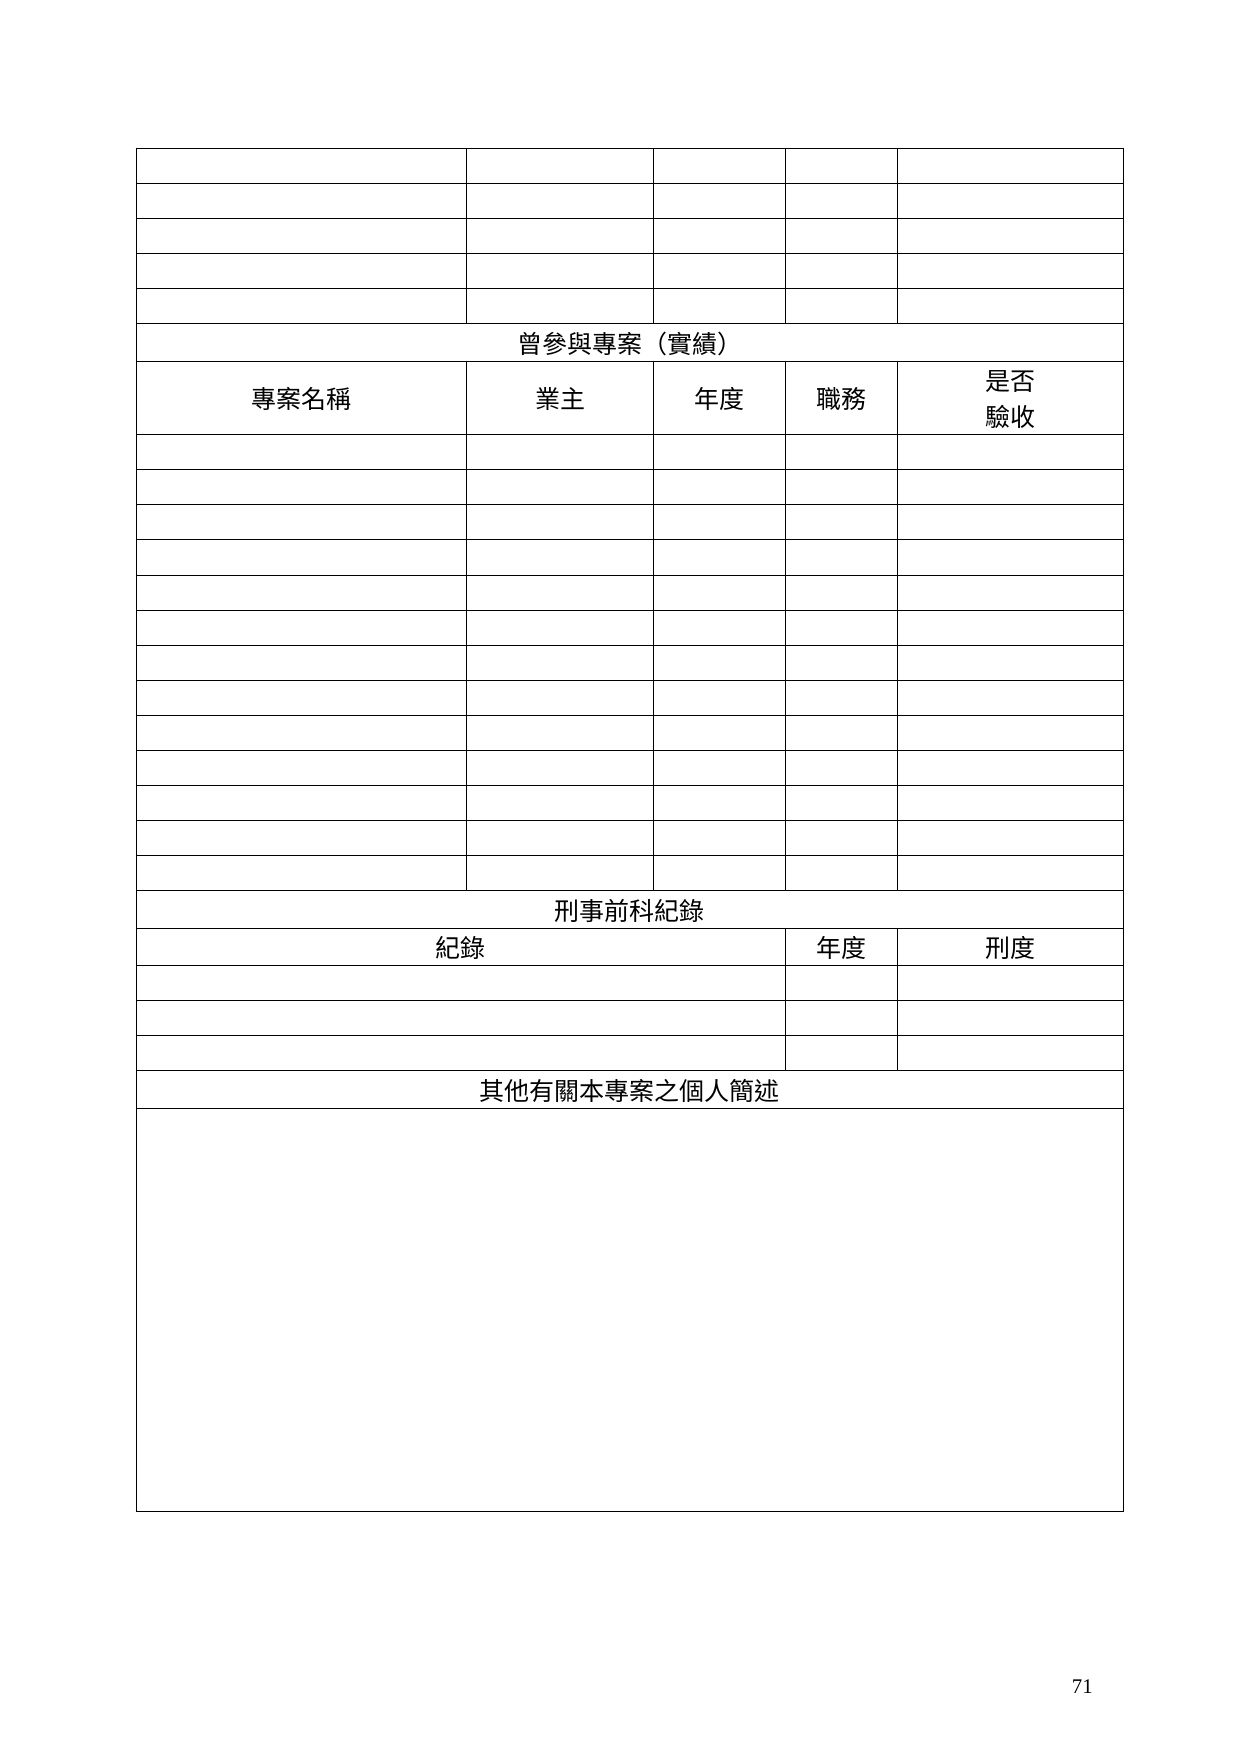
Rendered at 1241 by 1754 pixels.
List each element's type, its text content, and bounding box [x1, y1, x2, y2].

table_cell [467, 856, 653, 890]
table_cell [467, 254, 653, 288]
table_cell [898, 1036, 1123, 1070]
table_cell [654, 856, 785, 890]
table_cell 業主 [467, 362, 653, 434]
table_cell 是否 驗收 [898, 362, 1123, 434]
table_cell [467, 505, 653, 539]
table_cell [898, 149, 1123, 183]
table_cell [467, 681, 653, 715]
table_cell [654, 576, 785, 609]
table_cell [467, 184, 653, 218]
table_cell [786, 254, 897, 288]
table_cell 紀錄 [137, 929, 785, 965]
table_cell [898, 716, 1123, 750]
table_cell [654, 786, 785, 820]
table_cell [137, 289, 466, 323]
table_cell [786, 435, 897, 469]
table_cell 職務 [786, 362, 897, 434]
table_cell [467, 540, 653, 574]
table_cell [654, 751, 785, 785]
table_cell [654, 184, 785, 218]
table_cell [467, 716, 653, 750]
table_cell [898, 576, 1123, 609]
table_cell [467, 751, 653, 785]
table_cell [898, 184, 1123, 218]
table_cell [654, 611, 785, 645]
table_cell [137, 751, 466, 785]
table_cell [898, 821, 1123, 855]
table_cell 其他有關本專案之個人簡述 [137, 1071, 1123, 1108]
table_cell [467, 576, 653, 609]
table_cell [137, 646, 466, 680]
table_cell [786, 470, 897, 504]
table_cell [786, 646, 897, 680]
table_cell [137, 184, 466, 218]
table_cell [137, 505, 466, 539]
table_cell [467, 646, 653, 680]
table_cell [898, 254, 1123, 288]
table_cell 刑度 [898, 929, 1123, 965]
table_cell [137, 576, 466, 609]
table_cell [137, 966, 785, 1000]
table_cell [467, 289, 653, 323]
table_cell [786, 1001, 897, 1035]
table_cell [137, 435, 466, 469]
table_cell [786, 966, 897, 1000]
table_cell [898, 289, 1123, 323]
table_cell [786, 505, 897, 539]
table_cell [654, 149, 785, 183]
table_cell [137, 540, 466, 574]
table_cell [137, 821, 466, 855]
table_cell [786, 856, 897, 890]
table_cell [654, 821, 785, 855]
table_cell 刑事前科紀錄 [137, 891, 1123, 928]
table_cell [786, 681, 897, 715]
table_cell 年度 [654, 362, 785, 434]
table_cell [786, 149, 897, 183]
table_cell [654, 435, 785, 469]
table_cell [654, 219, 785, 253]
table_cell [898, 681, 1123, 715]
table_cell [786, 289, 897, 323]
table_cell [786, 219, 897, 253]
table_cell [137, 1001, 785, 1035]
table_cell [898, 435, 1123, 469]
table_cell [898, 1001, 1123, 1035]
table_cell [467, 786, 653, 820]
table_cell [654, 540, 785, 574]
table_cell 曾參與專案（實績） [137, 324, 1123, 361]
table_cell [786, 786, 897, 820]
table_cell [898, 856, 1123, 890]
table_cell [654, 505, 785, 539]
table_cell [786, 751, 897, 785]
table_cell [137, 470, 466, 504]
table_cell [137, 716, 466, 750]
table_cell [654, 289, 785, 323]
table_cell [786, 576, 897, 609]
table_cell [467, 611, 653, 645]
table_cell [467, 149, 653, 183]
table_cell [137, 219, 466, 253]
table_cell [898, 611, 1123, 645]
table_cell [467, 470, 653, 504]
table_cell 年度 [786, 929, 897, 965]
table_cell [654, 646, 785, 680]
table_cell [654, 681, 785, 715]
table_cell [467, 219, 653, 253]
table_cell 專案名稱 [137, 362, 466, 434]
table_cell [137, 1036, 785, 1070]
table_cell [654, 470, 785, 504]
table_cell [137, 681, 466, 715]
table_cell [137, 611, 466, 645]
table_cell [898, 646, 1123, 680]
table_cell [137, 254, 466, 288]
table_cell [467, 821, 653, 855]
table_cell [898, 219, 1123, 253]
table_cell [898, 470, 1123, 504]
table_cell [898, 966, 1123, 1000]
table_cell [786, 540, 897, 574]
table_cell [137, 149, 466, 183]
table_cell [137, 786, 466, 820]
table_cell [467, 435, 653, 469]
table_cell [137, 1109, 1123, 1511]
table_cell [898, 786, 1123, 820]
table_cell [654, 254, 785, 288]
table_cell [786, 611, 897, 645]
table_cell [786, 716, 897, 750]
table_cell [137, 856, 466, 890]
table_cell [898, 505, 1123, 539]
table_cell [786, 1036, 897, 1070]
table_cell [898, 751, 1123, 785]
table_cell [786, 821, 897, 855]
table_cell [654, 716, 785, 750]
table_cell [898, 540, 1123, 574]
table_cell [786, 184, 897, 218]
